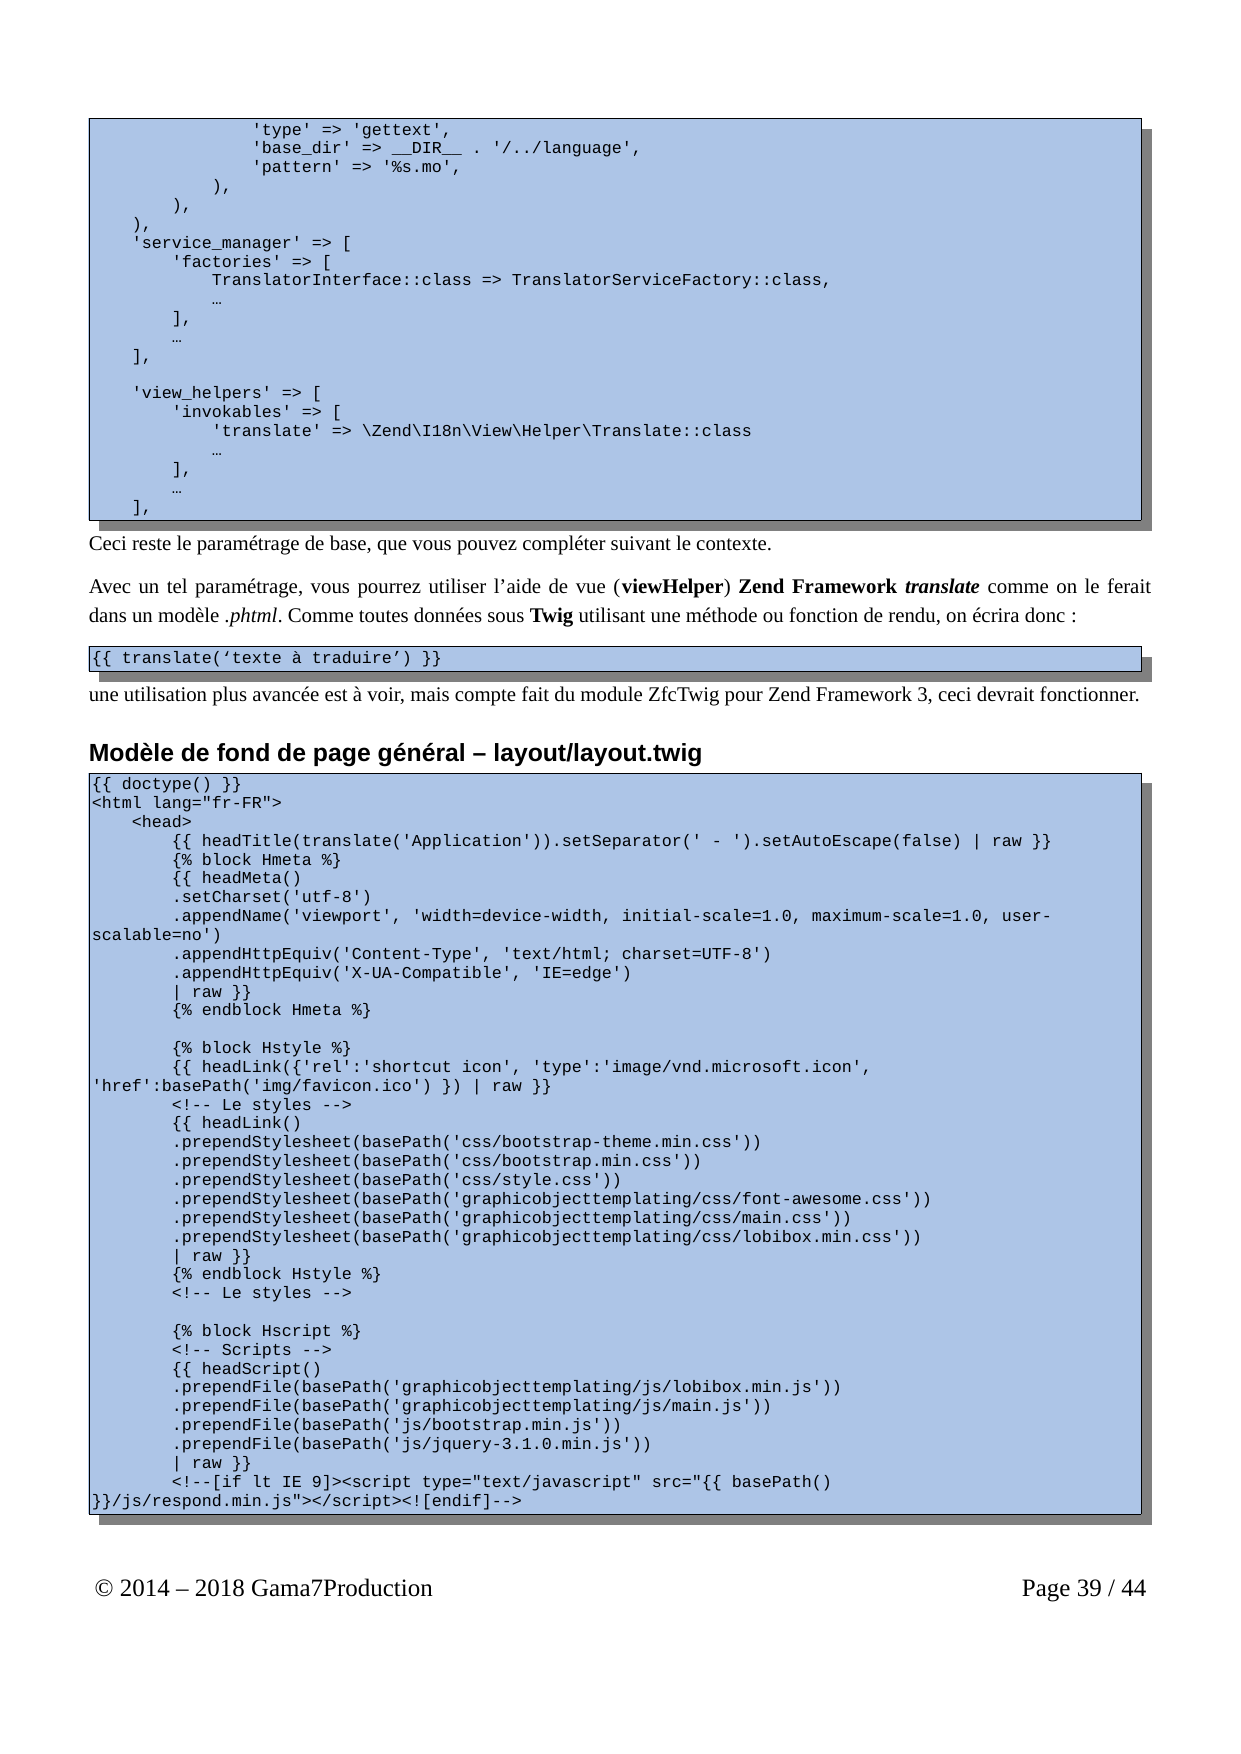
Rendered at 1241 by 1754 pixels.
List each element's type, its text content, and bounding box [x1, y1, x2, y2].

text 'invokables' => [ [90, 401, 1141, 420]
text .prependStylesheet(basePath('css/bootstrap-theme.min.css')) [90, 1131, 1141, 1150]
text .setCharset('utf-8') [90, 886, 1141, 905]
text .appendName('viewport', 'width=device-width, initial-scale=1.0, maximum-scale=1.0, user-scalable=no') [90, 905, 1141, 942]
text … [90, 439, 1141, 457]
text 'base_dir' => __DIR__ . '/../language', [90, 137, 1141, 156]
text <!-- Scripts --> [90, 1338, 1141, 1357]
text ], [90, 344, 1141, 363]
text <!-- Le styles --> [90, 1282, 1141, 1301]
text Ceci reste le paramétrage de base, que vous pouvez compléter suivant le contexte. [88, 531, 1152, 555]
text .prependFile(basePath('graphicobjecttemplating/js/main.js')) [90, 1395, 1141, 1414]
text | raw }} [90, 980, 1141, 999]
text .appendHttpEquiv('Content-Type', 'text/html; charset=UTF-8') [90, 942, 1141, 961]
text … [90, 326, 1141, 344]
text {{ headMeta() [90, 867, 1141, 886]
text .prependFile(basePath('graphicobjecttemplating/js/lobibox.min.js')) [90, 1376, 1141, 1395]
text ), [90, 175, 1141, 193]
text ), [90, 193, 1141, 212]
text … [90, 476, 1141, 495]
text {{ doctype() }} [90, 774, 1141, 792]
text {{ translate(‘texte à traduire’) }} [90, 647, 1141, 671]
text 'factories' => [ [90, 250, 1141, 269]
text 'translate' => \Zend\I18n\View\Helper\Translate::class [90, 420, 1141, 439]
text ), [90, 212, 1141, 231]
text .prependStylesheet(basePath('graphicobjecttemplating/css/lobibox.min.css')) [90, 1225, 1141, 1244]
text {% block Hstyle %} [90, 1037, 1141, 1056]
text {{ headTitle(translate('Application')).setSeparator(' - ').setAutoEscape(false) | raw }} [90, 829, 1141, 848]
text <!-- Le styles --> [90, 1093, 1141, 1112]
text … [90, 288, 1141, 307]
text {{ headLink({'rel':'shortcut icon', 'type':'image/vnd.microsoft.icon', 'href':basePath('img/favicon.ico') }) | raw }} [90, 1056, 1141, 1093]
text {% block Hmeta %} [90, 848, 1141, 867]
text 'type' => 'gettext', [90, 119, 1141, 137]
text .appendHttpEquiv('X-UA-Compatible', 'IE=edge') [90, 961, 1141, 980]
text 'view_helpers' => [ [90, 382, 1141, 401]
text {{ headLink() [90, 1112, 1141, 1131]
text 'pattern' => '%s.mo', [90, 156, 1141, 175]
text 'service_manager' => [ [90, 231, 1141, 250]
text .prependStylesheet(basePath('css/style.css')) [90, 1169, 1141, 1187]
text Avec un tel paramétrage, vous pourrez utiliser l’aide de vue (viewHelper) Zend Framework translate comme on le ferait dans un modèle .phtml. Comme toutes données sous Twig utilisant une méthode ou fonction de rendu, on écrira donc : [88, 574, 1152, 627]
text ], [90, 307, 1141, 326]
text .prependStylesheet(basePath('css/bootstrap.min.css')) [90, 1150, 1141, 1169]
text {% block Hscript %} [90, 1319, 1141, 1338]
text <!--[if lt IE 9]><script type="text/javascript" src="{{ basePath() }}/js/respond.min.js"></script><![endif]--> [90, 1470, 1141, 1514]
text .prependStylesheet(basePath('graphicobjecttemplating/css/font-awesome.css')) [90, 1187, 1141, 1206]
text <head> [90, 810, 1141, 829]
text .prependFile(basePath('js/jquery-3.1.0.min.js')) [90, 1433, 1141, 1451]
text <html lang="fr-FR"> [90, 792, 1141, 810]
text ], [90, 495, 1141, 520]
text {% endblock Hmeta %} [90, 999, 1141, 1018]
text .prependFile(basePath('js/bootstrap.min.js')) [90, 1414, 1141, 1433]
text {{ headScript() [90, 1357, 1141, 1376]
text .prependStylesheet(basePath('graphicobjecttemplating/css/main.css')) [90, 1206, 1141, 1225]
text {% endblock Hstyle %} [90, 1263, 1141, 1282]
text TranslatorInterface::class => TranslatorServiceFactory::class, [90, 269, 1141, 288]
text | raw }} [90, 1451, 1141, 1470]
text ], [90, 457, 1141, 476]
text | raw }} [90, 1244, 1141, 1263]
subtitle Modèle de fond de page général – layout/layout.twig [88, 738, 1152, 766]
text une utilisation plus avancée est à voir, mais compte fait du module ZfcTwig pour Zend Framework 3, ceci devrait fonctionner. [88, 682, 1152, 706]
